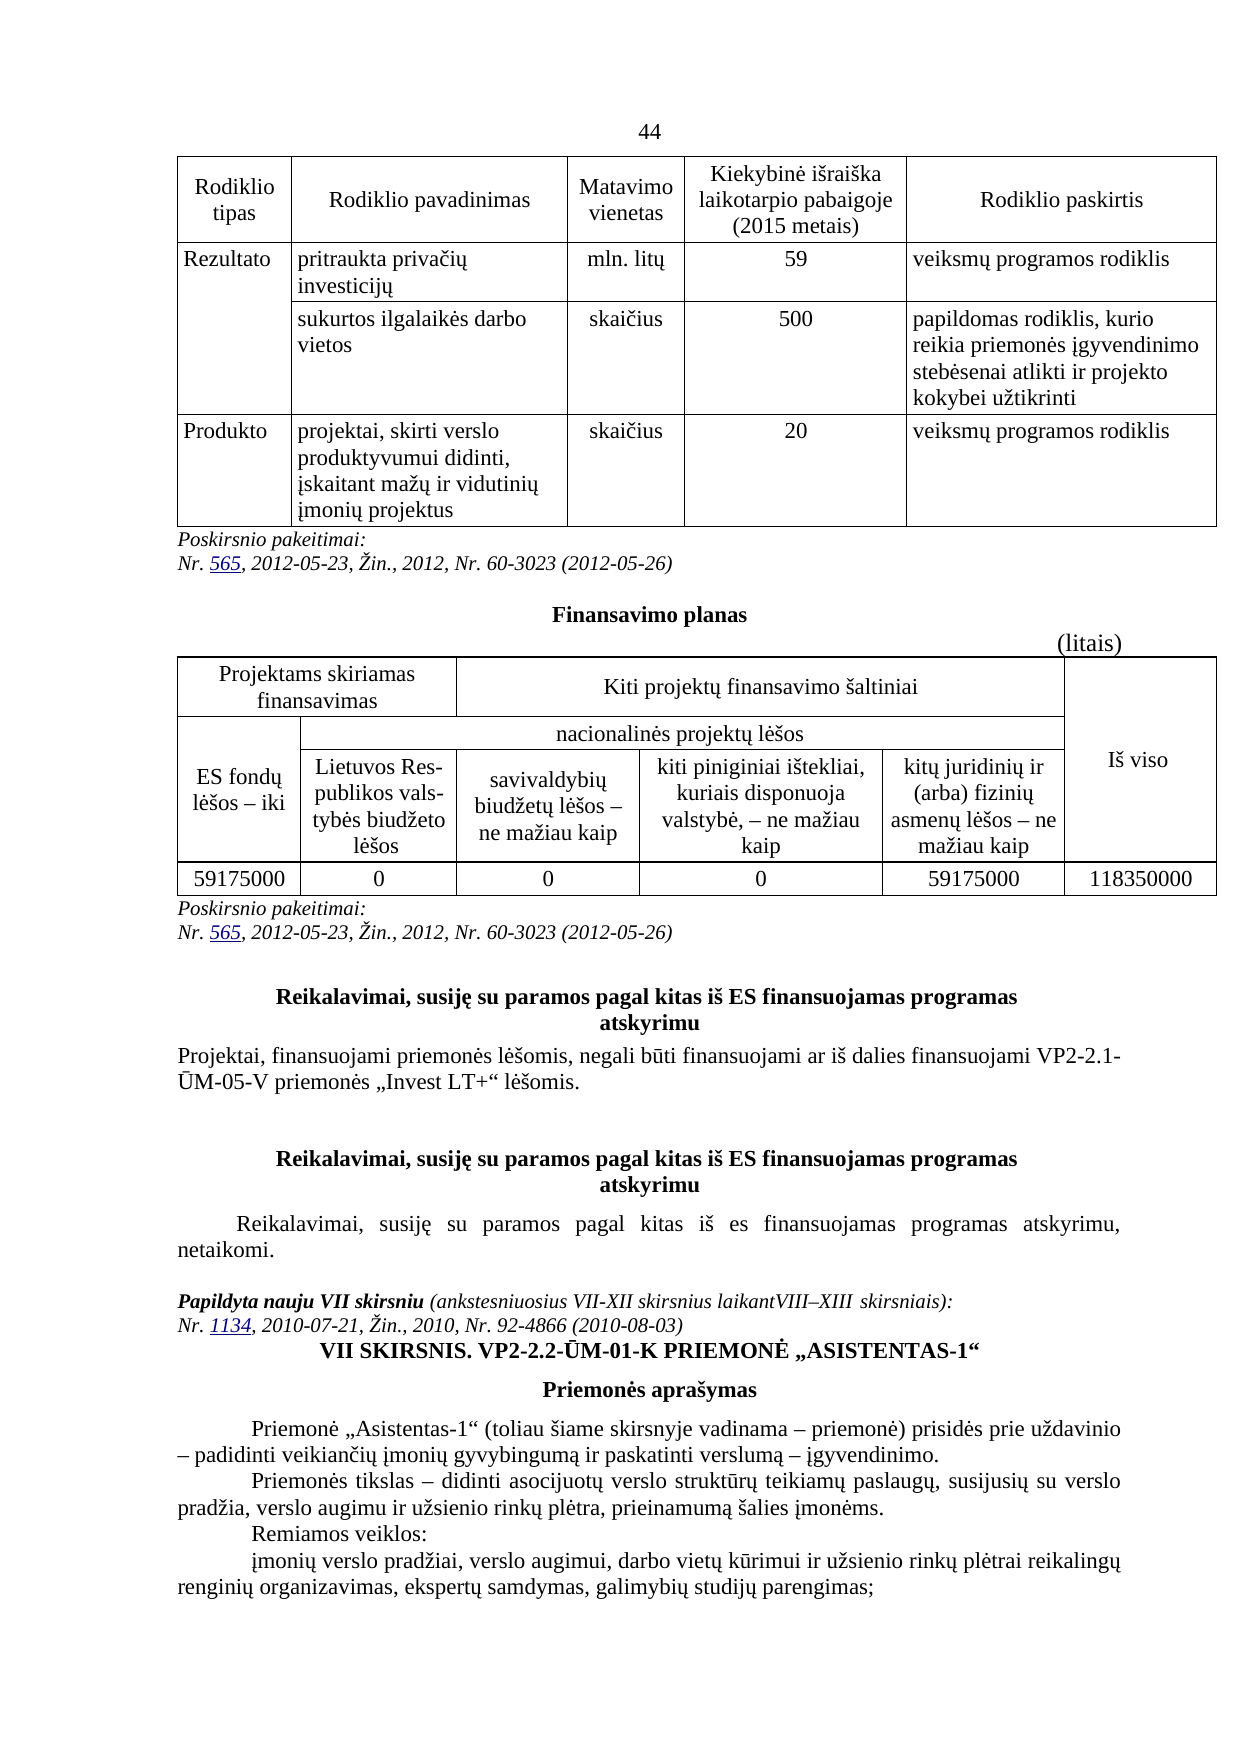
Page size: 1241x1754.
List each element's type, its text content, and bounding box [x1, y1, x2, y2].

table_header Iš viso [1065, 658, 1216, 861]
table_cell projektai, skirti verslo produktyvumui didinti, įskaitant mažų ir vidutinių įmonių projektus [292, 415, 567, 526]
table_header Rodiklio paskirtis [907, 157, 1216, 242]
table_cell sukurtos ilgalaikės darbo vietos [292, 302, 567, 413]
table_header Rodiklio tipas [178, 157, 291, 242]
table_cell 500 [685, 302, 906, 413]
table_cell Produkto [178, 415, 291, 526]
table_cell mln. litų [568, 243, 684, 301]
table_cell veiksmų programos rodiklis [907, 415, 1216, 526]
table_cell savivaldybių biudžetų lėšos – ne mažiau kaip [457, 750, 639, 861]
text Poskirsnio pakeitimai: [177, 527, 1122, 551]
table_header Projektams skiriamas finansavimas [178, 658, 456, 716]
text Reikalavimai, susiję su paramos pagal kitas iš ES finansuojamas programas atskyrimu [177, 983, 1122, 1035]
table_cell pritraukta privačių investicijų [292, 243, 567, 301]
table_cell nacionalinės projektų lėšos [301, 717, 1064, 749]
table_cell 20 [685, 415, 906, 526]
table_header Kiekybinė išraiška laikotarpio pabaigoje (2015 metais) [685, 157, 906, 242]
text Projektai, finansuojami priemonės lėšomis, negali būti finansuojami ar iš dalies finansuojami VP2-2.1-ŪM-05-V priemonės „Invest LT+“ lėšomis. [177, 1042, 1122, 1094]
text Finansavimo planas [177, 601, 1122, 628]
table_cell ES fondų lėšos – iki [178, 717, 300, 861]
table_cell Lietuvos Res­publikos vals­tybės biudžeto lėšos [301, 750, 456, 861]
text Nr. 565, 2012-05-23, Žin., 2012, Nr. 60-3023 (2012-05-26) [177, 920, 1122, 944]
table_header Rodiklio pavadinimas [292, 157, 567, 242]
table_cell papildomas rodiklis, kurio reikia priemonės įgyvendinimo stebėsenai atlikti ir projekto kokybei užtikrinti [907, 302, 1216, 413]
table_cell 59175000 [883, 863, 1064, 895]
text Priemonės aprašymas [177, 1376, 1122, 1402]
text Nr. 565, 2012-05-23, Žin., 2012, Nr. 60-3023 (2012-05-26) [177, 551, 1122, 575]
table_cell veiksmų programos rodiklis [907, 243, 1216, 301]
text Poskirsnio pakeitimai: [177, 896, 1122, 920]
table_cell 0 [301, 863, 456, 895]
table_cell 59175000 [178, 863, 300, 895]
text įmonių verslo pradžiai, verslo augimui, darbo vietų kūrimui ir užsienio rinkų plėtrai reikalingų renginių organizavimas, ekspertų samdymas, galimybių studijų parengimas; [177, 1547, 1122, 1599]
table_cell kitų juridinių ir (arba) fizinių asmenų lėšos – ne mažiau kaip [883, 750, 1064, 861]
table_cell skaičius [568, 302, 684, 413]
text VII SKIRSNIS. VP2-2.2-ŪM-01-K PRIEMONĖ „ASISTENTAS-1“ [177, 1337, 1122, 1363]
list (litais) [215, 628, 1122, 656]
table_cell kiti piniginiai ištekliai, kuriais disponuoja valstybė, – ne mažiau kaip [640, 750, 882, 861]
text Reikalavimai, susiję su paramos pagal kitas iš ES finansuojamas programas atskyrimu [177, 1145, 1122, 1197]
table_cell 0 [457, 863, 639, 895]
subtitle Reikalavimai, susiję su paramos pagal kitas iš es finansuojamas programas atskyrimu, netaikomi. [177, 1210, 1122, 1263]
text Priemonės tikslas – didinti asocijuotų verslo struktūrų teikiamų paslaugų, susijusių su verslo pradžia, verslo augimu ir užsienio rinkų plėtra, prieinamumą šalies įmonėms. [177, 1468, 1122, 1520]
text Priemonė „Asistentas-1“ (toliau šiame skirsnyje vadinama – priemonė) prisidės prie uždavinio – padidinti veikiančių įmonių gyvybingumą ir paskatinti verslumą – įgyvendinimo. [177, 1415, 1122, 1468]
table_header Kiti projektų finansavimo šaltiniai [457, 658, 1064, 716]
text Nr. 1134, 2010-07-21, Žin., 2010, Nr. 92-4866 (2010-08-03) [177, 1313, 1122, 1337]
table_cell 59 [685, 243, 906, 301]
table_cell 118350000 [1065, 863, 1216, 895]
table_cell 0 [640, 863, 882, 895]
table_cell skaičius [568, 415, 684, 526]
table_header Matavimo vienetas [568, 157, 684, 242]
text Remiamos veiklos: [177, 1520, 1122, 1547]
subtitle Papildyta nauju VII skirsniu (ankstesniuosius VII-XII skirsnius laikantVIII–XIII skirsniais): [177, 1289, 1122, 1313]
table_cell Rezultato [178, 243, 291, 413]
